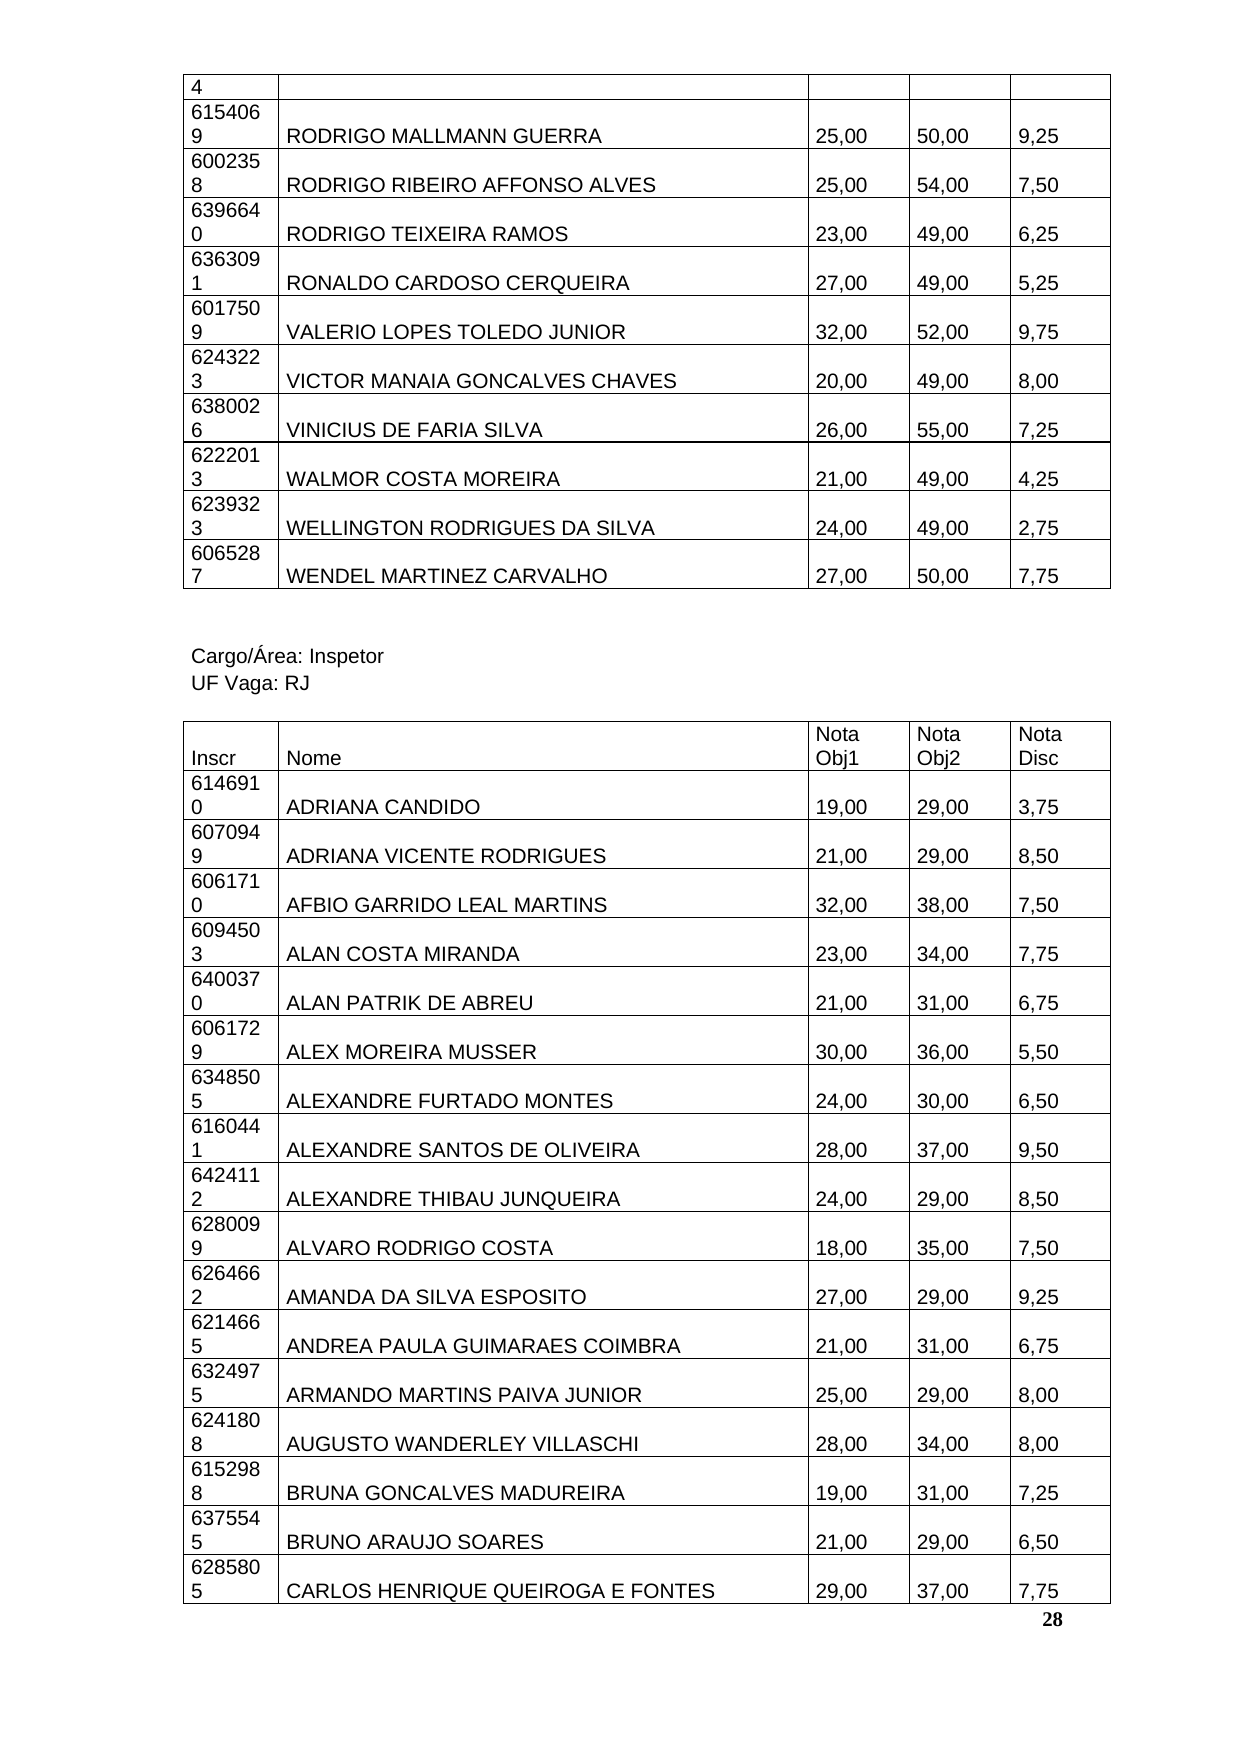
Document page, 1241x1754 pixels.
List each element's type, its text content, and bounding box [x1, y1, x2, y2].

table_cell 6094503 [184, 918, 278, 966]
table_cell [1011, 695, 1111, 721]
table_cell Nome [279, 722, 808, 770]
table_cell 6160441 [184, 1114, 278, 1162]
table_cell 5,25 [1011, 247, 1110, 294]
table_cell [1011, 75, 1110, 99]
table_cell [279, 695, 808, 721]
table_cell 21,00 [809, 1310, 909, 1358]
table_cell 49,00 [910, 198, 1010, 246]
table_cell 35,00 [910, 1212, 1010, 1260]
table_cell 9,25 [1011, 100, 1110, 148]
table_cell 29,00 [809, 1555, 909, 1602]
table_cell 2,75 [1011, 491, 1110, 539]
table_cell 26,00 [809, 394, 909, 441]
table_cell 31,00 [910, 1457, 1010, 1504]
table_cell UF Vaga: RJ [184, 668, 808, 694]
table_cell 19,00 [809, 1457, 909, 1504]
table_cell 6280099 [184, 1212, 278, 1260]
table_cell 8,50 [1011, 820, 1110, 868]
table_cell [279, 615, 808, 641]
table_cell 5,50 [1011, 1016, 1110, 1064]
table_cell [910, 75, 1010, 99]
table_cell 23,00 [809, 918, 909, 966]
table_cell VICTOR MANAIA GONCALVES CHAVES [279, 345, 808, 392]
table_cell AFBIO GARRIDO LEAL MARTINS [279, 869, 808, 917]
table_cell ADRIANA CANDIDO [279, 771, 808, 819]
table_cell 6,25 [1011, 198, 1110, 246]
table_cell 30,00 [910, 1065, 1010, 1113]
table_cell AMANDA DA SILVA ESPOSITO [279, 1261, 808, 1309]
table_cell 49,00 [910, 443, 1010, 490]
table_cell [808, 615, 909, 641]
table_cell ADRIANA VICENTE RODRIGUES [279, 820, 808, 868]
table_cell [909, 695, 1011, 721]
table_cell WALMOR COSTA MOREIRA [279, 443, 808, 490]
table_cell 21,00 [809, 967, 909, 1015]
table_cell 37,00 [910, 1114, 1010, 1162]
table_cell [1011, 641, 1111, 668]
table_cell 31,00 [910, 967, 1010, 1015]
table_cell 6,50 [1011, 1065, 1110, 1113]
table_cell 24,00 [809, 1163, 909, 1211]
table_cell 6243223 [184, 345, 278, 392]
table_cell [808, 668, 909, 694]
table_cell 6424112 [184, 1163, 278, 1211]
table_cell [909, 589, 1011, 615]
table_cell 36,00 [910, 1016, 1010, 1064]
table_cell 29,00 [910, 1163, 1010, 1211]
table_cell 30,00 [809, 1016, 909, 1064]
table_cell VALERIO LOPES TOLEDO JUNIOR [279, 296, 808, 343]
table_cell Inscr [184, 722, 278, 770]
table_cell [909, 668, 1011, 694]
table_cell 6324975 [184, 1359, 278, 1407]
table_cell 37,00 [910, 1555, 1010, 1602]
table_cell 24,00 [809, 491, 909, 539]
table_cell 18,00 [809, 1212, 909, 1260]
table_cell 7,25 [1011, 1457, 1110, 1504]
table_cell 6375545 [184, 1506, 278, 1553]
table_cell 27,00 [809, 540, 909, 588]
table_cell WENDEL MARTINEZ CARVALHO [279, 540, 808, 588]
table_cell 29,00 [910, 1506, 1010, 1553]
table_cell 8,50 [1011, 1163, 1110, 1211]
table_cell 32,00 [809, 296, 909, 343]
table_cell 6,50 [1011, 1506, 1110, 1553]
table_cell [184, 615, 279, 641]
table_cell 28,00 [809, 1114, 909, 1162]
table_cell [909, 615, 1011, 641]
table_cell 6239323 [184, 491, 278, 539]
table_cell 7,75 [1011, 918, 1110, 966]
table_cell 6241808 [184, 1408, 278, 1456]
table_cell [279, 75, 808, 99]
table_cell 25,00 [809, 149, 909, 197]
table_cell [808, 589, 909, 615]
table_cell ALAN PATRIK DE ABREU [279, 967, 808, 1015]
table_cell 6285805 [184, 1555, 278, 1602]
table_cell 9,25 [1011, 1261, 1110, 1309]
table_cell 9,75 [1011, 296, 1110, 343]
table_cell 6002358 [184, 149, 278, 197]
table_cell 6061729 [184, 1016, 278, 1064]
table_cell RODRIGO TEIXEIRA RAMOS [279, 198, 808, 246]
table_cell 8,00 [1011, 1408, 1110, 1456]
table_cell 7,50 [1011, 869, 1110, 917]
table_cell 19,00 [809, 771, 909, 819]
table_cell [808, 695, 909, 721]
table_cell ALEXANDRE FURTADO MONTES [279, 1065, 808, 1113]
table_cell Cargo/Área: Inspetor [184, 641, 808, 668]
table_cell 29,00 [910, 771, 1010, 819]
table_cell 49,00 [910, 491, 1010, 539]
table_cell 54,00 [910, 149, 1010, 197]
table_cell 6017509 [184, 296, 278, 343]
table_cell 6152988 [184, 1457, 278, 1504]
table_cell 6,75 [1011, 967, 1110, 1015]
table_cell ALAN COSTA MIRANDA [279, 918, 808, 966]
table_cell VINICIUS DE FARIA SILVA [279, 394, 808, 441]
table_cell ALVARO RODRIGO COSTA [279, 1212, 808, 1260]
table_cell 8,00 [1011, 1359, 1110, 1407]
table_cell [1011, 589, 1111, 615]
table_cell 23,00 [809, 198, 909, 246]
table_cell 29,00 [910, 820, 1010, 868]
table_cell 31,00 [910, 1310, 1010, 1358]
table_cell 27,00 [809, 1261, 909, 1309]
table_cell ALEXANDRE THIBAU JUNQUEIRA [279, 1163, 808, 1211]
table_cell 20,00 [809, 345, 909, 392]
table_cell 7,75 [1011, 1555, 1110, 1602]
table_cell 6070949 [184, 820, 278, 868]
table_cell RODRIGO MALLMANN GUERRA [279, 100, 808, 148]
table_cell 29,00 [910, 1261, 1010, 1309]
table_cell [1011, 668, 1111, 694]
table_cell 49,00 [910, 247, 1010, 294]
table_cell 6222013 [184, 443, 278, 490]
table_cell ALEX MOREIRA MUSSER [279, 1016, 808, 1064]
table_cell [808, 641, 909, 668]
table_cell 6380026 [184, 394, 278, 441]
table_cell 32,00 [809, 869, 909, 917]
table_cell 4,25 [1011, 443, 1110, 490]
table_cell 7,75 [1011, 540, 1110, 588]
table_cell 34,00 [910, 1408, 1010, 1456]
table_cell 9,50 [1011, 1114, 1110, 1162]
table_cell 25,00 [809, 100, 909, 148]
table_cell WELLINGTON RODRIGUES DA SILVA [279, 491, 808, 539]
table_cell 7,50 [1011, 149, 1110, 197]
table_cell 34,00 [910, 918, 1010, 966]
table_cell 28,00 [809, 1408, 909, 1456]
table_cell 6154069 [184, 100, 278, 148]
table_cell 38,00 [910, 869, 1010, 917]
table_cell 6363091 [184, 247, 278, 294]
table_cell 6264662 [184, 1261, 278, 1309]
table_cell 4 [184, 75, 278, 99]
table_cell Nota Disc [1011, 722, 1110, 770]
table_cell CARLOS HENRIQUE QUEIROGA E FONTES [279, 1555, 808, 1602]
table_cell Nota Obj1 [809, 722, 909, 770]
table_cell ALEXANDRE SANTOS DE OLIVEIRA [279, 1114, 808, 1162]
table_cell 21,00 [809, 443, 909, 490]
table_cell 3,75 [1011, 771, 1110, 819]
table_cell [1011, 615, 1111, 641]
table_cell 6400370 [184, 967, 278, 1015]
table_cell [809, 75, 909, 99]
table_cell ARMANDO MARTINS PAIVA JUNIOR [279, 1359, 808, 1407]
table_cell 8,00 [1011, 345, 1110, 392]
table_cell 52,00 [910, 296, 1010, 343]
table_cell 55,00 [910, 394, 1010, 441]
table_cell BRUNA GONCALVES MADUREIRA [279, 1457, 808, 1504]
table_cell [279, 589, 808, 615]
table_cell 21,00 [809, 1506, 909, 1553]
table_cell RODRIGO RIBEIRO AFFONSO ALVES [279, 149, 808, 197]
table_cell 27,00 [809, 247, 909, 294]
table_cell 6065287 [184, 540, 278, 588]
table_cell 24,00 [809, 1065, 909, 1113]
table_cell BRUNO ARAUJO SOARES [279, 1506, 808, 1553]
table_cell AUGUSTO WANDERLEY VILLASCHI [279, 1408, 808, 1456]
table_cell 50,00 [910, 540, 1010, 588]
table_cell 6061710 [184, 869, 278, 917]
table_cell [909, 641, 1011, 668]
table_cell 7,50 [1011, 1212, 1110, 1260]
table_cell 25,00 [809, 1359, 909, 1407]
table_cell 6214665 [184, 1310, 278, 1358]
table_cell 29,00 [910, 1359, 1010, 1407]
table_cell 21,00 [809, 820, 909, 868]
table_cell ANDREA PAULA GUIMARAES COIMBRA [279, 1310, 808, 1358]
table_cell 7,25 [1011, 394, 1110, 441]
table_cell 49,00 [910, 345, 1010, 392]
table_cell 6,75 [1011, 1310, 1110, 1358]
table_cell 6396640 [184, 198, 278, 246]
table_cell 50,00 [910, 100, 1010, 148]
table_cell 6348505 [184, 1065, 278, 1113]
table_cell 6146910 [184, 771, 278, 819]
table_cell [184, 589, 279, 615]
table_cell Nota Obj2 [910, 722, 1010, 770]
table_cell RONALDO CARDOSO CERQUEIRA [279, 247, 808, 294]
table_cell [184, 695, 279, 721]
